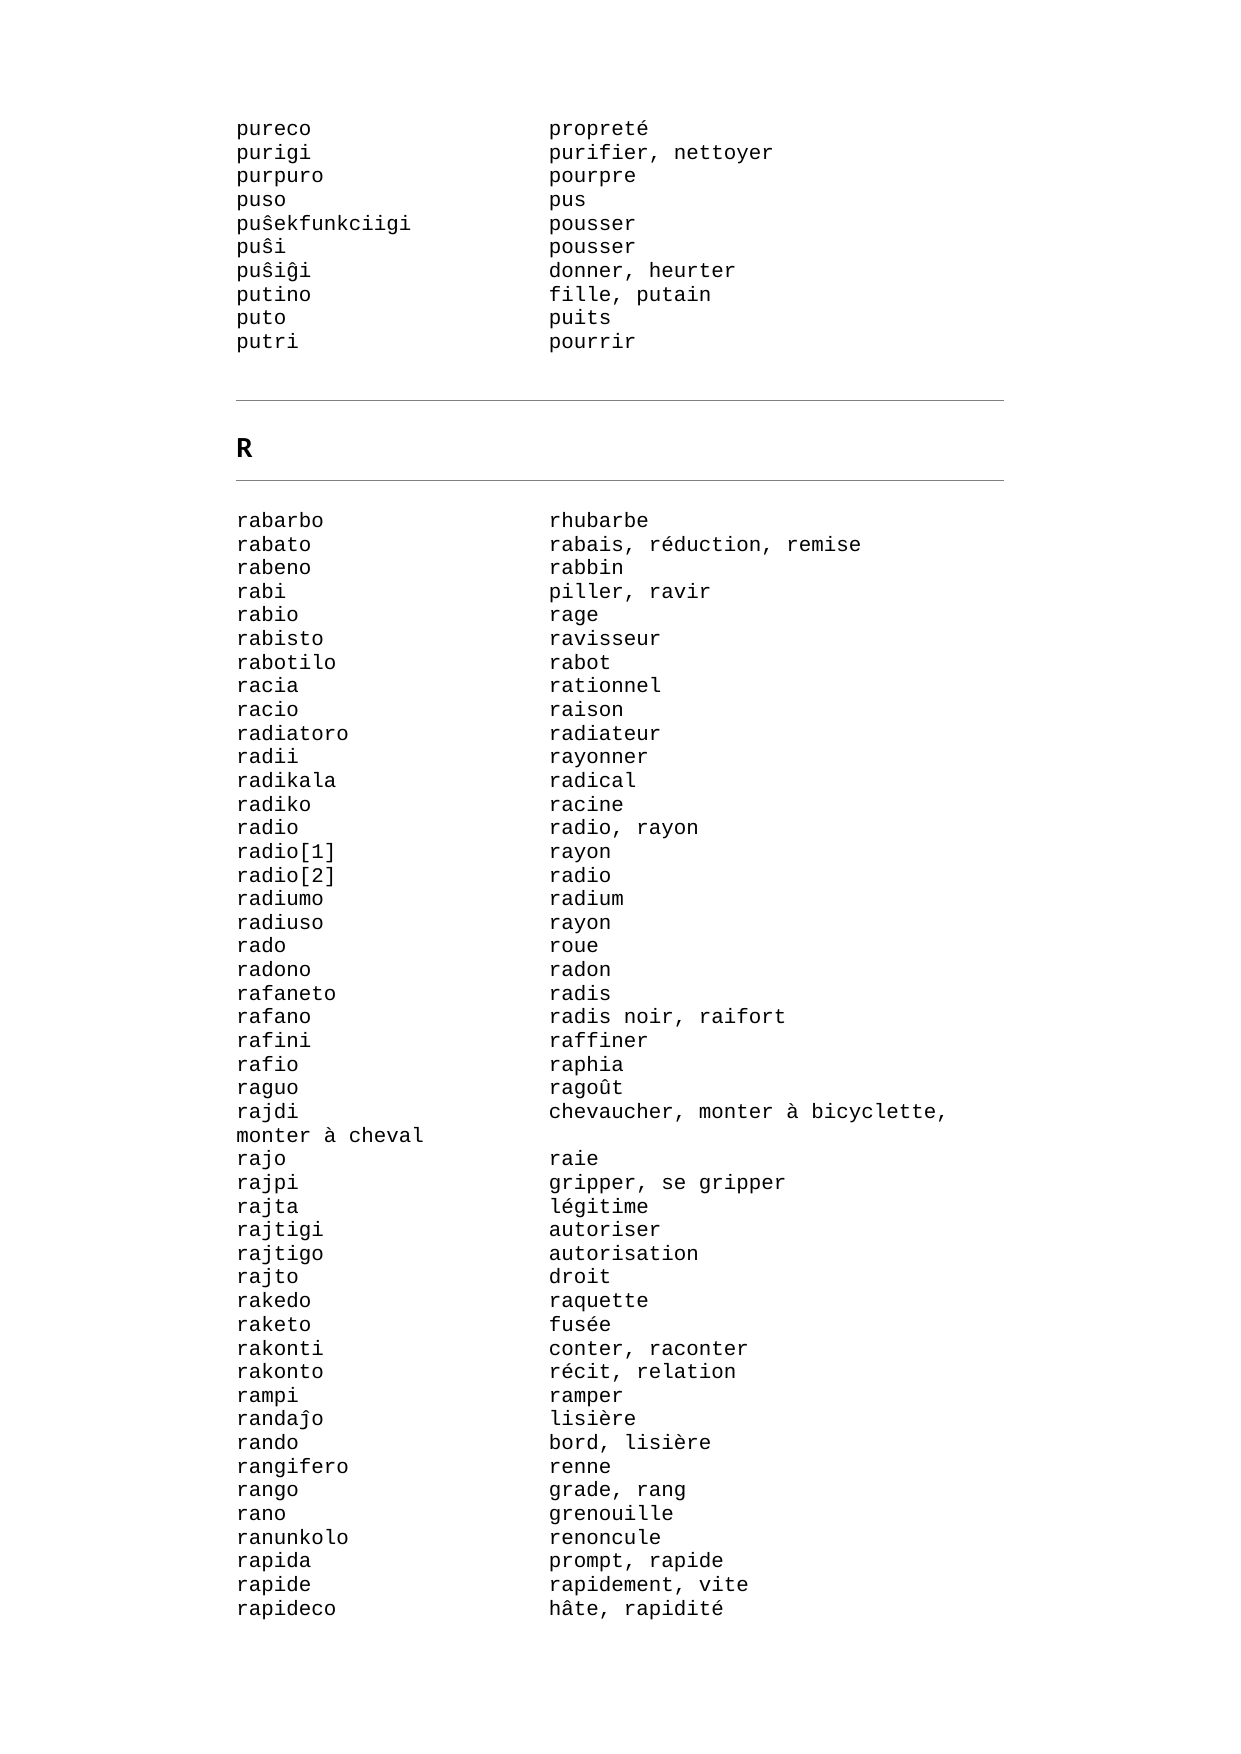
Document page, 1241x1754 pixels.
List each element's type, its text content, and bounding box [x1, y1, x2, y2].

text putino fille, putain [236, 284, 1004, 307]
text rakonti conter, raconter [236, 1337, 1004, 1361]
text purpuro pourpre [236, 165, 1004, 189]
text purigi purifier, nettoyer [236, 142, 1004, 165]
text rampi ramper [236, 1385, 1004, 1408]
text rabio rage [236, 604, 1004, 628]
text rango grade, rang [236, 1479, 1004, 1503]
text rabotilo rabot [236, 652, 1004, 675]
text rano grenouille [236, 1503, 1004, 1527]
text rafano radis noir, raifort [236, 1006, 1004, 1030]
text raguo ragoût [236, 1077, 1004, 1101]
text pureco propreté [236, 118, 1004, 142]
text puŝiĝi donner, heurter [236, 260, 1004, 284]
text raketo fusée [236, 1314, 1004, 1337]
text rabato rabais, réduction, remise [236, 533, 1004, 557]
text radio radio, rayon [236, 817, 1004, 841]
text puto puits [236, 307, 1004, 331]
text rajdi chevaucher, monter à bicyclette, monter à cheval [236, 1101, 1004, 1148]
text radikala radical [236, 770, 1004, 794]
text radiumo radium [236, 888, 1004, 912]
text radii rayonner [236, 746, 1004, 770]
text rabi piller, ravir [236, 581, 1004, 604]
text racia rationnel [236, 675, 1004, 699]
text rado roue [236, 936, 1004, 959]
text radiko racine [236, 794, 1004, 817]
text radiatoro radiateur [236, 723, 1004, 746]
text rajpi gripper, se gripper [236, 1172, 1004, 1196]
text rafaneto radis [236, 983, 1004, 1006]
text rabeno rabbin [236, 557, 1004, 581]
text puŝekfunkciigi pousser [236, 213, 1004, 236]
text rakonto récit, relation [236, 1361, 1004, 1385]
text rapida prompt, rapide [236, 1550, 1004, 1574]
text rajtigo autorisation [236, 1243, 1004, 1267]
text radiuso rayon [236, 912, 1004, 936]
text radio[1] rayon [236, 841, 1004, 864]
text radono radon [236, 959, 1004, 983]
text rajo raie [236, 1148, 1004, 1172]
text rajta légitime [236, 1196, 1004, 1219]
text randaĵo lisière [236, 1408, 1004, 1432]
text puso pus [236, 189, 1004, 213]
text rakedo raquette [236, 1290, 1004, 1314]
text rafini raffiner [236, 1030, 1004, 1054]
text rafio raphia [236, 1054, 1004, 1077]
text racio raison [236, 699, 1004, 723]
text puŝi pousser [236, 236, 1004, 260]
text rajto droit [236, 1267, 1004, 1290]
text rajtigi autoriser [236, 1219, 1004, 1243]
text rangifero renne [236, 1456, 1004, 1479]
text ranunkolo renoncule [236, 1527, 1004, 1550]
text rabisto ravisseur [236, 628, 1004, 652]
text rapideco hâte, rapidité [236, 1598, 1004, 1621]
text putri pourrir [236, 331, 1004, 354]
text radio[2] radio [236, 864, 1004, 888]
text rapide rapidement, vite [236, 1574, 1004, 1598]
text R [236, 429, 1004, 465]
text rabarbo rhubarbe [236, 510, 1004, 533]
text rando bord, lisière [236, 1432, 1004, 1456]
